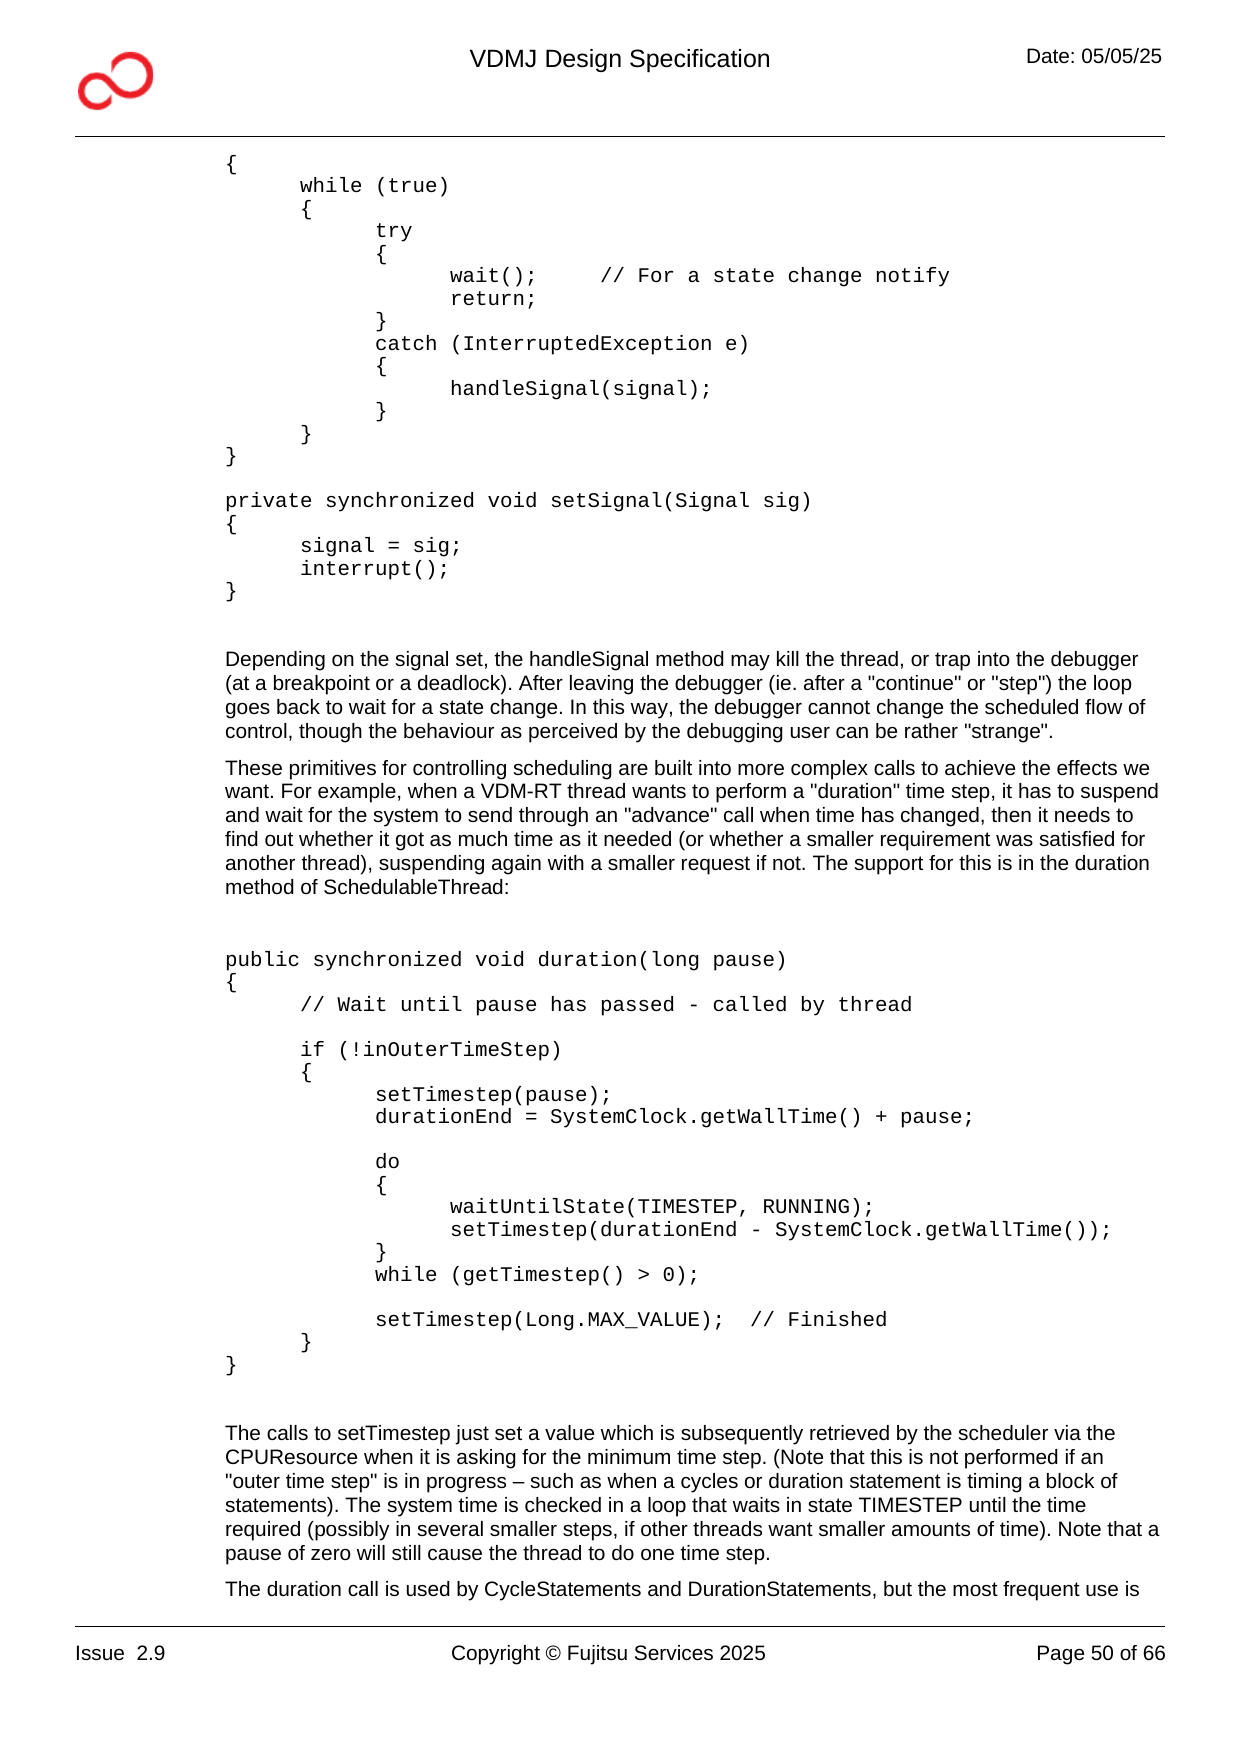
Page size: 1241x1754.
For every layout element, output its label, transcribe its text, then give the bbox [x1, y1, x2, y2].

text handleSignal(signal); [225, 377, 1165, 400]
text } [225, 1241, 1165, 1263]
text return; [225, 287, 1165, 310]
text { [225, 1061, 1165, 1083]
text { [225, 512, 1165, 535]
text { [225, 1173, 1165, 1196]
text while (true) [225, 175, 1165, 197]
text public synchronized void duration(long pause) [225, 948, 1165, 971]
text { [225, 152, 1165, 175]
text signal = sig; [225, 535, 1165, 557]
text } [225, 1331, 1165, 1353]
text These primitives for controlling scheduling are built into more complex calls to achieve the effects we want. For example, when a VDM-RT thread wants to perform a "duration" time step, it has to suspend and wait for the system to send through an "advance" call when time has changed, then it needs to find out whether it got as much time as it needed (or whether a smaller requirement was satisfied for another thread), suspending again with a smaller request if not. The support for this is in the duration method of SchedulableThread: [225, 756, 1165, 899]
text try [225, 220, 1165, 242]
text waitUntilState(TIMESTEP, RUNNING); [225, 1196, 1165, 1218]
text } [225, 422, 1165, 445]
text private synchronized void setSignal(Signal sig) [225, 490, 1165, 512]
text do [225, 1151, 1165, 1173]
text { [225, 242, 1165, 265]
text while (getTimestep() > 0); [225, 1263, 1165, 1286]
text The duration call is used by CycleStatements and DurationStatements, but the most frequent use is [225, 1577, 1165, 1601]
text wait(); // For a state change notify [225, 265, 1165, 287]
text catch (InterruptedException e) [225, 332, 1165, 355]
text Depending on the signal set, the handleSignal method may kill the thread, or trap into the debugger (at a breakpoint or a deadlock). After leaving the debugger (ie. after a "continue" or "step") the loop goes back to wait for a state change. In this way, the debugger cannot change the scheduled flow of control, though the behaviour as perceived by the debugging user can be rather "strange". [225, 647, 1165, 743]
text setTimestep(pause); [225, 1083, 1165, 1106]
text } [225, 400, 1165, 422]
picture [78, 44, 153, 120]
text } [225, 580, 1165, 602]
text // Wait until pause has passed - called by thread [225, 993, 1165, 1016]
text setTimestep(durationEnd - SystemClock.getWallTime()); [225, 1218, 1165, 1241]
text The calls to setTimestep just set a value which is subsequently retrieved by the scheduler via the CPUResource when it is asking for the minimum time step. (Note that this is not performed if an "outer time step" is in progress – such as when a cycles or duration statement is timing a block of statements). The system time is checked in a loop that waits in state TIMESTEP until the time required (possibly in several smaller steps, if other threads want smaller amounts of time). Note that a pause of zero will still cause the thread to do one time step. [225, 1421, 1165, 1565]
text } [225, 1353, 1165, 1376]
text } [225, 310, 1165, 332]
text durationEnd = SystemClock.getWallTime() + pause; [225, 1106, 1165, 1128]
text } [225, 445, 1165, 467]
text { [225, 971, 1165, 993]
text interrupt(); [225, 557, 1165, 580]
text { [225, 197, 1165, 220]
text if (!inOuterTimeStep) [225, 1038, 1165, 1061]
text { [225, 355, 1165, 377]
text setTimestep(Long.MAX_VALUE); // Finished [225, 1308, 1165, 1331]
